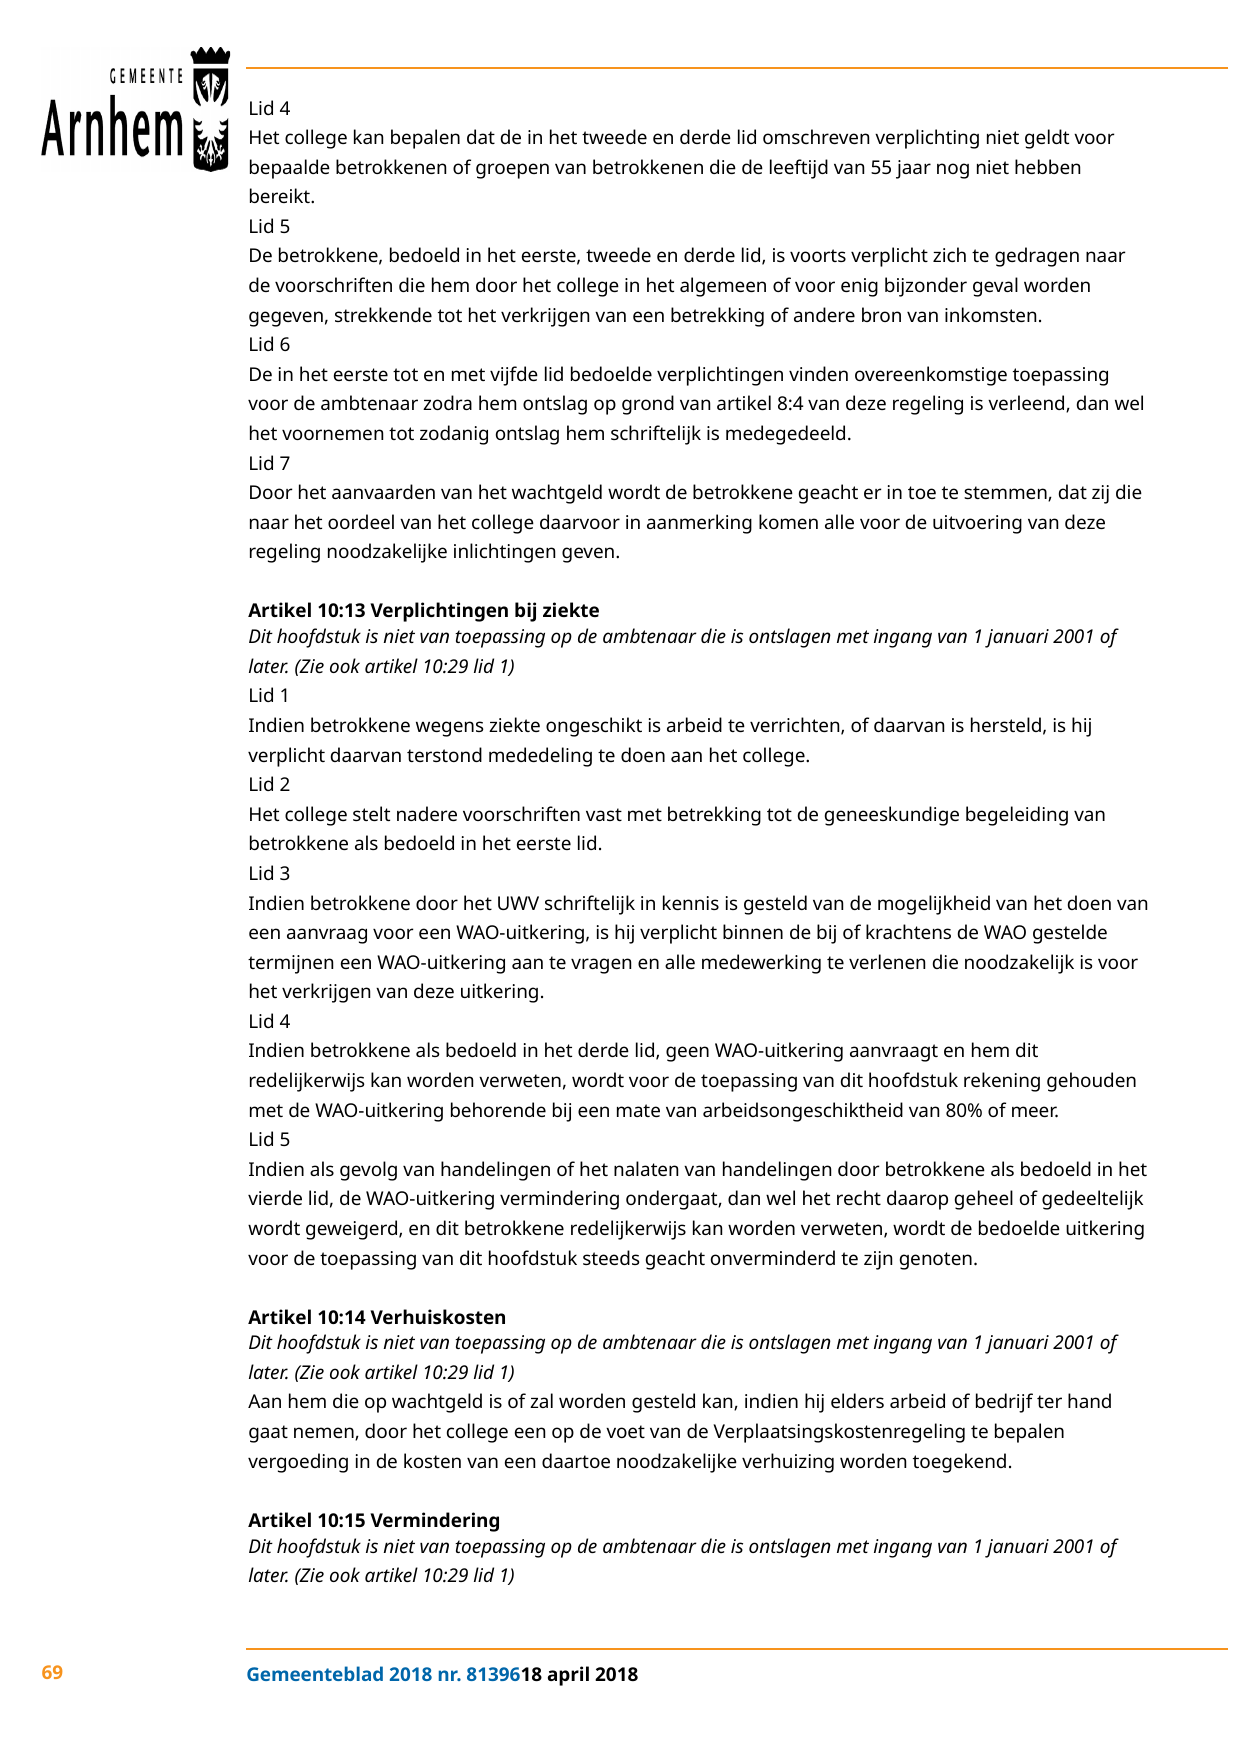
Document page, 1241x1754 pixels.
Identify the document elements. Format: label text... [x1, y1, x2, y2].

text Artikel 10:15 Vermindering [248, 1507, 1152, 1533]
text Lid 5 [248, 1126, 1152, 1152]
text Indien betrokkene door het UWV schriftelijk in kennis is gesteld van de mogelijkheid van het doen van een aanvraag voor een WAO-uitkering, is hij verplicht binnen de bij of krachtens de WAO gestelde termijnen een WAO-uitkering aan te vragen en alle medewerking te verlenen die noodzakelijk is voor het verkrijgen van deze uitkering. [248, 890, 1152, 1004]
text Lid 4 [248, 95, 1152, 121]
text Dit hoofdstuk is niet van toepassing op de ambtenaar die is ontslagen met ingang van 1 januari 2001 of later. (Zie ook artikel 10:29 lid 1) [248, 1329, 1152, 1385]
text Lid 4 [248, 1008, 1152, 1034]
text Door het aanvaarden van het wachtgeld wordt de betrokkene geacht er in toe te stemmen, dat zij die naar het oordeel van het college daarvoor in aanmerking komen alle voor de uitvoering van deze regeling noodzakelijke inlichtingen geven. [248, 479, 1152, 564]
text Lid 2 [248, 771, 1152, 797]
text Lid 3 [248, 860, 1152, 886]
text Lid 7 [248, 450, 1152, 476]
text Lid 6 [248, 331, 1152, 357]
text Indien betrokkene wegens ziekte ongeschikt is arbeid te verrichten, of daarvan is hersteld, is hij verplicht daarvan terstond mededeling te doen aan het college. [248, 712, 1152, 767]
text Artikel 10:13 Verplichtingen bij ziekte [248, 598, 1152, 623]
text Het college stelt nadere voorschriften vast met betrekking tot de geneeskundige begeleiding van betrokkene als bedoeld in het eerste lid. [248, 801, 1152, 856]
text Artikel 10:14 Verhuiskosten [248, 1304, 1152, 1329]
text De in het eerste tot en met vijfde lid bedoelde verplichtingen vinden overeenkomstige toepassing voor de ambtenaar zodra hem ontslag op grond van artikel 8:4 van deze regeling is verleend, dan wel het voornemen tot zodanig ontslag hem schriftelijk is medegedeeld. [248, 361, 1152, 446]
text Indien als gevolg van handelingen of het nalaten van handelingen door betrokkene als bedoeld in het vierde lid, de WAO-uitkering vermindering ondergaat, dan wel het recht daarop geheel of gedeeltelijk wordt geweigerd, en dit betrokkene redelijkerwijs kan worden verweten, wordt de bedoelde uitkering voor de toepassing van dit hoofdstuk steeds geacht onverminderd te zijn genoten. [248, 1156, 1152, 1270]
text Dit hoofdstuk is niet van toepassing op de ambtenaar die is ontslagen met ingang van 1 januari 2001 of later. (Zie ook artikel 10:29 lid 1) [248, 623, 1152, 679]
picture [41, 47, 231, 172]
text Indien betrokkene als bedoeld in het derde lid, geen WAO-uitkering aanvraagt en hem dit redelijkerwijs kan worden verweten, wordt voor de toepassing van dit hoofdstuk rekening gehouden met de WAO-uitkering behorende bij een mate van arbeidsongeschiktheid van 80% of meer. [248, 1038, 1152, 1122]
text De betrokkene, bedoeld in het eerste, tweede en derde lid, is voorts verplicht zich te gedragen naar de voorschriften die hem door het college in het algemeen of voor enig bijzonder geval worden gegeven, strekkende tot het verkrijgen van een betrekking of andere bron van inkomsten. [248, 243, 1152, 328]
text Lid 1 [248, 683, 1152, 708]
text Dit hoofdstuk is niet van toepassing op de ambtenaar die is ontslagen met ingang van 1 januari 2001 of later. (Zie ook artikel 10:29 lid 1) [248, 1533, 1152, 1588]
text Aan hem die op wachtgeld is of zal worden gesteld kan, indien hij elders arbeid of bedrijf ter hand gaat nemen, door het college een op de voet van de Verplaatsingskostenregeling te bepalen vergoeding in de kosten van een daartoe noodzakelijke verhuizing worden toegekend. [248, 1389, 1152, 1474]
text Lid 5 [248, 213, 1152, 239]
text Het college kan bepalen dat de in het tweede en derde lid omschreven verplichting niet geldt voor bepaalde betrokkenen of groepen van betrokkenen die de leeftijd van 55 jaar nog niet hebben bereikt. [248, 124, 1152, 209]
